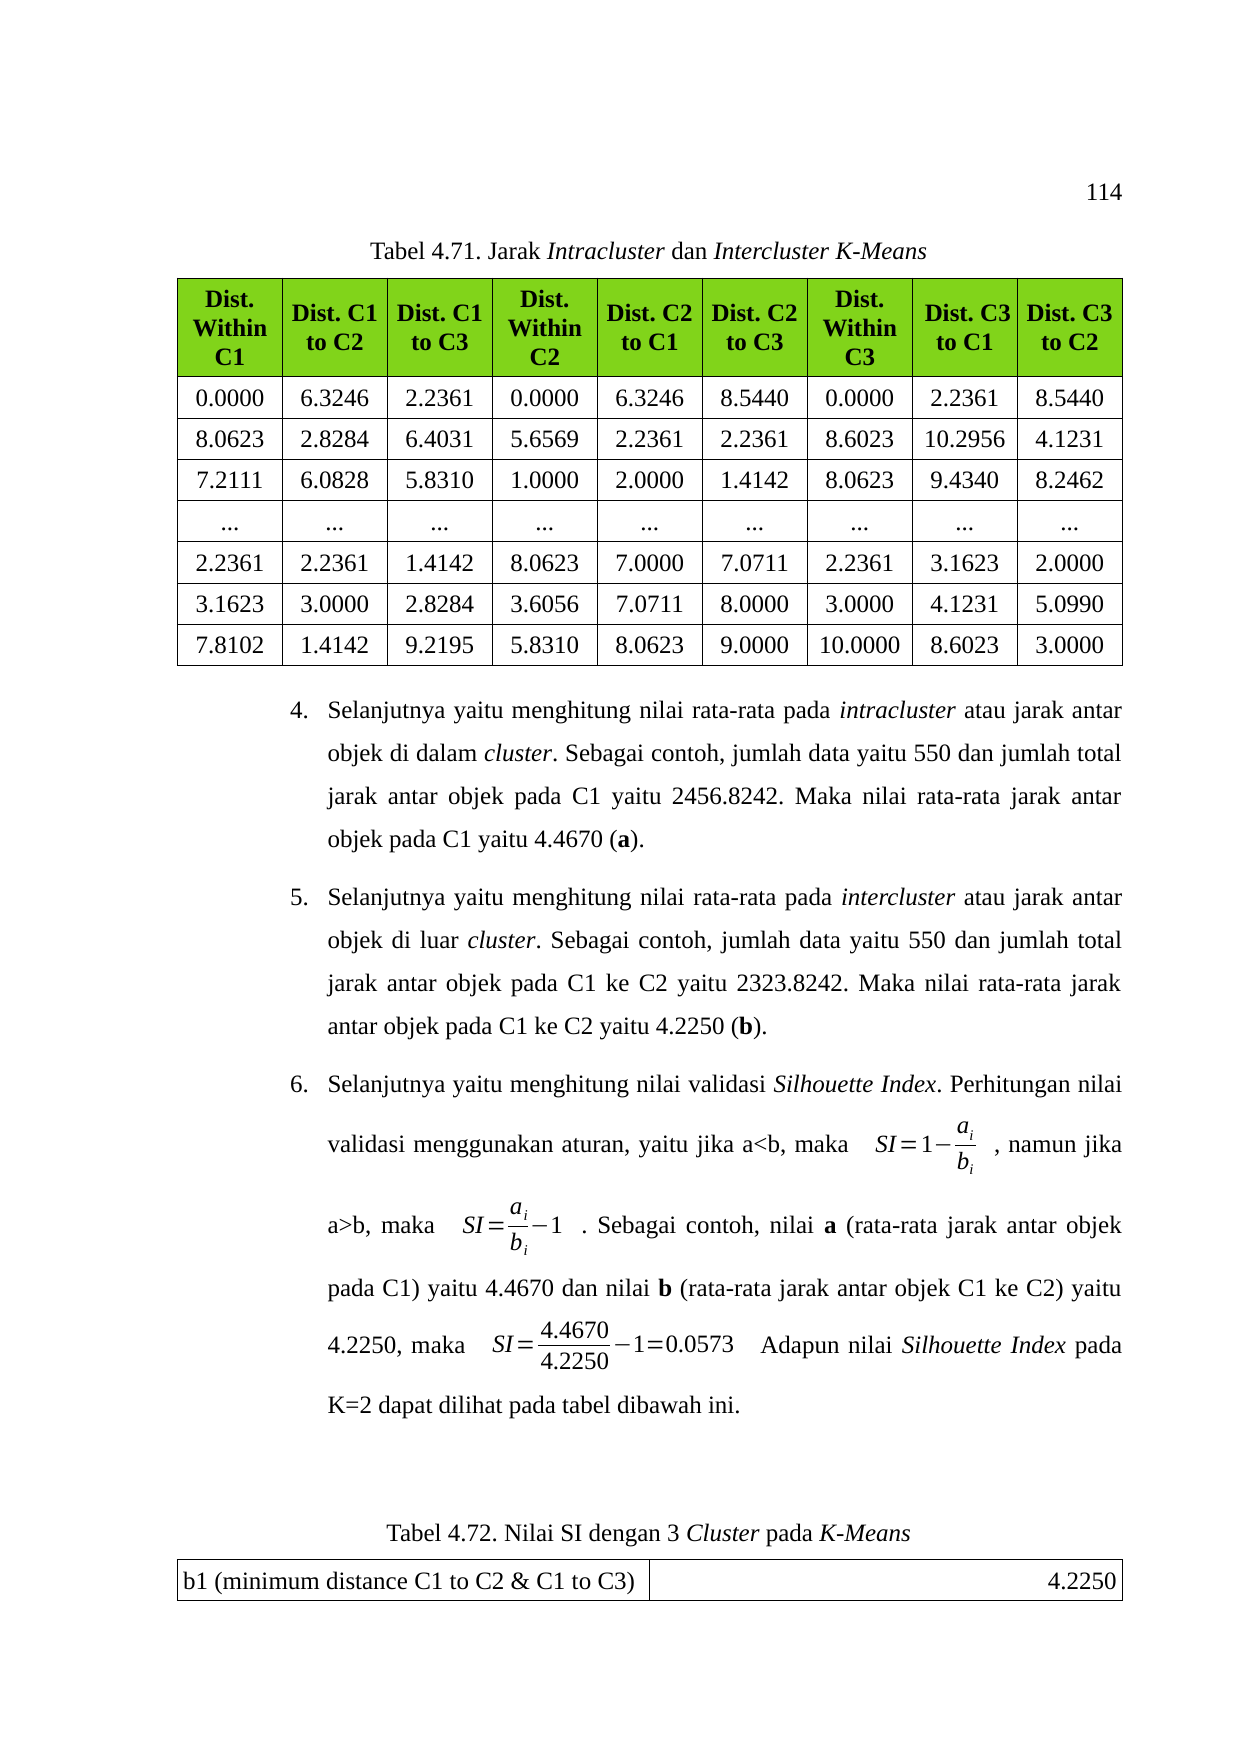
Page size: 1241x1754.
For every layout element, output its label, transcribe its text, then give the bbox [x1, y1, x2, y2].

table_header Dist. C1 to C3 [388, 279, 492, 376]
table_cell 2.2361 [808, 542, 912, 582]
table_cell 2.2361 [703, 419, 807, 459]
table_cell ... [493, 501, 597, 541]
table_cell 8.2462 [1018, 460, 1122, 500]
table_cell 2.2361 [598, 419, 702, 459]
table_cell 0.0000 [493, 377, 597, 417]
table_cell 8.5440 [703, 377, 807, 417]
table_cell 1.4142 [703, 460, 807, 500]
table_cell 0.0000 [178, 377, 282, 417]
table_cell ... [703, 501, 807, 541]
table_cell 8.0623 [598, 625, 702, 665]
table_cell 3.1623 [178, 584, 282, 624]
table_cell 2.2361 [388, 377, 492, 417]
table_cell 5.8310 [493, 625, 597, 665]
table_cell 6.3246 [283, 377, 387, 417]
table_cell ... [1018, 501, 1122, 541]
table_cell 8.0623 [178, 419, 282, 459]
table_header Dist. Within C1 [178, 279, 282, 376]
table_cell 4.1231 [1018, 419, 1122, 459]
table_cell 8.0623 [493, 542, 597, 582]
table_cell 7.8102 [178, 625, 282, 665]
table_cell 5.0990 [1018, 584, 1122, 624]
table_cell 7.0711 [703, 542, 807, 582]
table_cell 1.4142 [388, 542, 492, 582]
table_cell 8.0623 [808, 460, 912, 500]
table_cell ... [283, 501, 387, 541]
table_cell 9.0000 [703, 625, 807, 665]
table_cell 8.6023 [808, 419, 912, 459]
table_header Dist. C3 to C2 [1018, 279, 1122, 376]
table_cell 3.1623 [913, 542, 1017, 582]
text Tabel 4.72. Nilai SI dengan 3 Cluster pada K-Means [177, 1518, 1122, 1547]
list Selanjutnya yaitu menghitung nilai rata-rata pada intercluster atau jarak antar objek di luar cluster. Sebagai contoh, jumlah data yaitu 550 dan jumlah total jarak antar objek pada C1 ke C2 yaitu 2323.8242. Maka nilai rata-rata jarak antar objek pada C1 ke C2 yaitu 4.2250 (b). [290, 882, 1122, 1040]
table_cell 3.0000 [1018, 625, 1122, 665]
table_header Dist. C1 to C2 [283, 279, 387, 376]
table_cell 8.6023 [913, 625, 1017, 665]
table_cell 3.6056 [493, 584, 597, 624]
table_cell 8.0000 [703, 584, 807, 624]
table_cell 9.2195 [388, 625, 492, 665]
table_cell 2.8284 [283, 419, 387, 459]
table_cell 3.0000 [283, 584, 387, 624]
table_cell 10.2956 [913, 419, 1017, 459]
table_cell 2.2361 [178, 542, 282, 582]
table_cell 5.6569 [493, 419, 597, 459]
table_cell ... [388, 501, 492, 541]
table_cell 6.0828 [283, 460, 387, 500]
table_cell 1.0000 [493, 460, 597, 500]
table_cell 6.3246 [598, 377, 702, 417]
table_header b1 (minimum distance C1 to C2 & C1 to C3) [178, 1560, 649, 1600]
table_cell 8.5440 [1018, 377, 1122, 417]
table_header Dist. C2 to C1 [598, 279, 702, 376]
table_cell 2.0000 [598, 460, 702, 500]
table_cell 0.0000 [808, 377, 912, 417]
table_header Dist. C3 to C1 [913, 279, 1017, 376]
list Selanjutnya yaitu menghitung nilai validasi Silhouette Index. Perhitungan nilai validasi menggunakan aturan, yaitu jika a<b, maka , namun jika a>b, maka . Sebagai contoh, nilai a (rata-rata jarak antar objek pada C1) yaitu 4.4670 dan nilai b (rata-rata jarak antar objek C1 ke C2) yaitu 4.2250, maka Adapun nilai Silhouette Index pada K=2 dapat dilihat pada tabel dibawah ini. [290, 1069, 1122, 1419]
table_cell 2.0000 [1018, 542, 1122, 582]
text Tabel 4.71. Jarak Intracluster dan Intercluster K-Means [177, 236, 1122, 265]
table_cell 10.0000 [808, 625, 912, 665]
table_cell ... [178, 501, 282, 541]
table_cell 9.4340 [913, 460, 1017, 500]
table_header Dist. C2 to C3 [703, 279, 807, 376]
table_cell 2.2361 [283, 542, 387, 582]
table_cell 6.4031 [388, 419, 492, 459]
table_cell 7.0711 [598, 584, 702, 624]
table_cell ... [808, 501, 912, 541]
table_cell 1.4142 [283, 625, 387, 665]
table_cell 2.2361 [913, 377, 1017, 417]
table_cell 3.0000 [808, 584, 912, 624]
table_cell 2.8284 [388, 584, 492, 624]
table_cell 7.2111 [178, 460, 282, 500]
table_cell ... [913, 501, 1017, 541]
table_header 4.2250 [650, 1560, 1122, 1600]
list Selanjutnya yaitu menghitung nilai rata-rata pada intracluster atau jarak antar objek di dalam cluster. Sebagai contoh, jumlah data yaitu 550 dan jumlah total jarak antar objek pada C1 yaitu 2456.8242. Maka nilai rata-rata jarak antar objek pada C1 yaitu 4.4670 (a). [290, 695, 1122, 853]
table_cell 5.8310 [388, 460, 492, 500]
table_cell 7.0000 [598, 542, 702, 582]
table_header Dist. Within C3 [808, 279, 912, 376]
table_cell ... [598, 501, 702, 541]
table_header Dist. Within C2 [493, 279, 597, 376]
table_cell 4.1231 [913, 584, 1017, 624]
